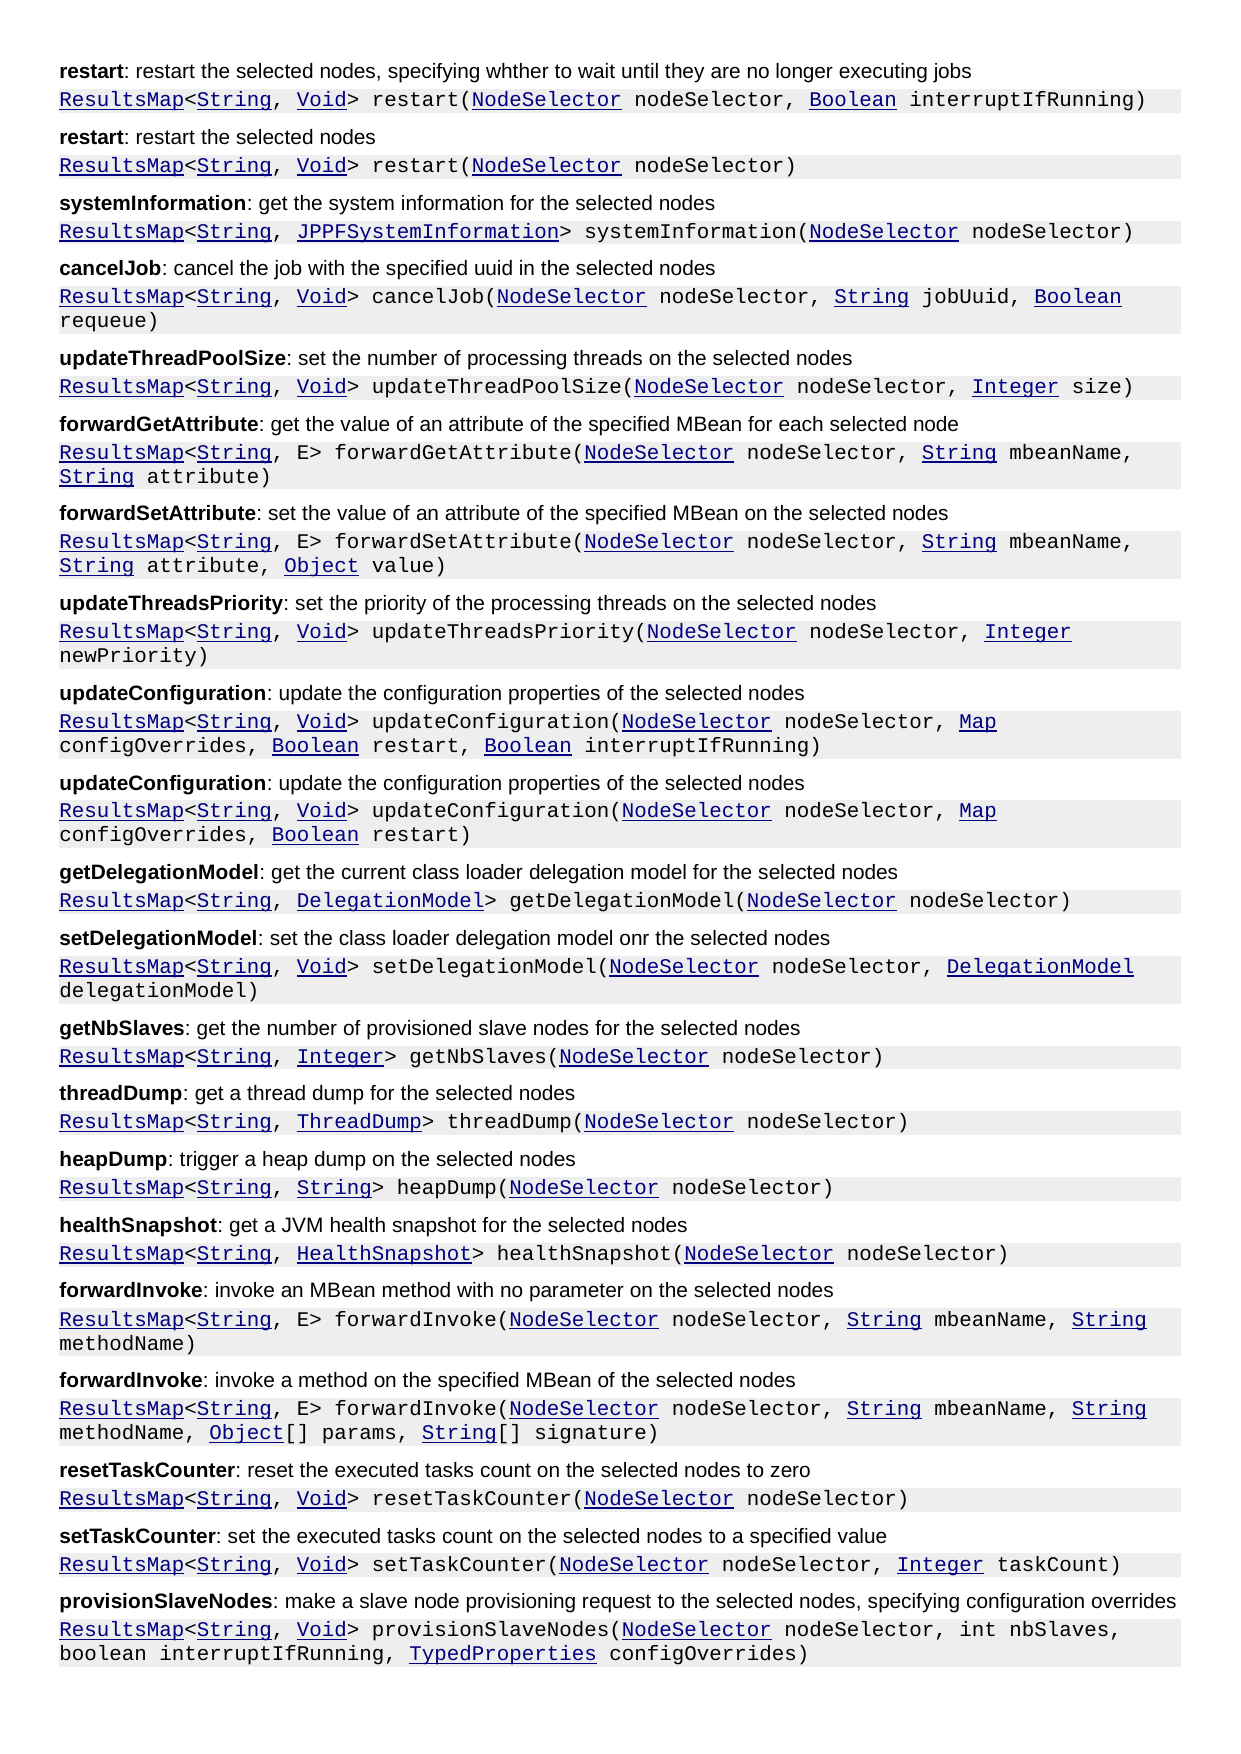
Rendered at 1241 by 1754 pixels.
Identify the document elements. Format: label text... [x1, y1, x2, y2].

text updateConfiguration: update the configuration properties of the selected nodes [59, 681, 1181, 705]
text threadDump: get a thread dump for the selected nodes [59, 1081, 1181, 1105]
text ResultsMap<String, Void> updateConfiguration(NodeSelector nodeSelector, Map configOverrides, Boolean restart) [59, 800, 1181, 848]
text ResultsMap<String, Void> restart(NodeSelector nodeSelector, Boolean interruptIfRunning) [59, 89, 1181, 113]
text ResultsMap<String, JPPFSystemInformation> systemInformation(NodeSelector nodeSelector) [59, 221, 1181, 244]
text ResultsMap<String, E> forwardInvoke(NodeSelector nodeSelector, String mbeanName, String methodName, Object[] params, String[] signature) [59, 1398, 1181, 1446]
text ResultsMap<String, E> forwardGetAttribute(NodeSelector nodeSelector, String mbeanName, String attribute) [59, 442, 1181, 489]
text ResultsMap<String, HealthSnapshot> healthSnapshot(NodeSelector nodeSelector) [59, 1243, 1181, 1267]
text restart: restart the selected nodes, specifying whther to wait until they are no longer executing jobs [59, 59, 1181, 83]
text setDelegationModel: set the class loader delegation model onr the selected nodes [59, 926, 1181, 950]
text getNbSlaves: get the number of provisioned slave nodes for the selected nodes [59, 1016, 1181, 1039]
text ResultsMap<String, E> forwardSetAttribute(NodeSelector nodeSelector, String mbeanName, String attribute, Object value) [59, 531, 1181, 579]
text ResultsMap<String, Void> setTaskCounter(NodeSelector nodeSelector, Integer taskCount) [59, 1553, 1181, 1577]
text provisionSlaveNodes: make a slave node provisioning request to the selected nodes, specifying configuration overrides [59, 1589, 1181, 1613]
text setTaskCounter: set the executed tasks count on the selected nodes to a specified value [59, 1523, 1181, 1548]
text systemInformation: get the system information for the selected nodes [59, 191, 1181, 214]
text cancelJob: cancel the job with the specified uuid in the selected nodes [59, 256, 1181, 280]
text ResultsMap<String, Void> setDelegationModel(NodeSelector nodeSelector, DelegationModel delegationModel) [59, 956, 1181, 1004]
text ResultsMap<String, String> heapDump(NodeSelector nodeSelector) [59, 1177, 1181, 1201]
text forwardInvoke: invoke a method on the specified MBean of the selected nodes [59, 1368, 1181, 1392]
text ResultsMap<String, Void> provisionSlaveNodes(NodeSelector nodeSelector, int nbSlaves, boolean interruptIfRunning, TypedProperties configOverrides) [59, 1619, 1181, 1667]
text ResultsMap<String, Void> updateConfiguration(NodeSelector nodeSelector, Map configOverrides, Boolean restart, Boolean interruptIfRunning) [59, 711, 1181, 759]
text forwardInvoke: invoke an MBean method with no parameter on the selected nodes [59, 1278, 1181, 1302]
text forwardSetAttribute: set the value of an attribute of the specified MBean on the selected nodes [59, 501, 1181, 525]
text ResultsMap<String, Integer> getNbSlaves(NodeSelector nodeSelector) [59, 1046, 1181, 1069]
text resetTaskCounter: reset the executed tasks count on the selected nodes to zero [59, 1458, 1181, 1482]
text ResultsMap<String, Void> resetTaskCounter(NodeSelector nodeSelector) [59, 1488, 1181, 1512]
text ResultsMap<String, ThreadDump> threadDump(NodeSelector nodeSelector) [59, 1111, 1181, 1135]
text ResultsMap<String, Void> restart(NodeSelector nodeSelector) [59, 155, 1181, 179]
text ResultsMap<String, E> forwardInvoke(NodeSelector nodeSelector, String mbeanName, String methodName) [59, 1308, 1181, 1356]
text heapDump: trigger a heap dump on the selected nodes [59, 1147, 1181, 1171]
text updateThreadsPriority: set the priority of the processing threads on the selected nodes [59, 591, 1181, 615]
text healthSnapshot: get a JVM health snapshot for the selected nodes [59, 1213, 1181, 1237]
text ResultsMap<String, Void> updateThreadPoolSize(NodeSelector nodeSelector, Integer size) [59, 376, 1181, 400]
text updateThreadPoolSize: set the number of processing threads on the selected nodes [59, 346, 1181, 370]
text restart: restart the selected nodes [59, 125, 1181, 149]
text forwardGetAttribute: get the value of an attribute of the specified MBean for each selected node [59, 412, 1181, 436]
text ResultsMap<String, Void> cancelJob(NodeSelector nodeSelector, String jobUuid, Boolean requeue) [59, 286, 1181, 334]
text getDelegationModel: get the current class loader delegation model for the selected nodes [59, 860, 1181, 884]
text ResultsMap<String, DelegationModel> getDelegationModel(NodeSelector nodeSelector) [59, 890, 1181, 914]
text ResultsMap<String, Void> updateThreadsPriority(NodeSelector nodeSelector, Integer newPriority) [59, 621, 1181, 669]
text updateConfiguration: update the configuration properties of the selected nodes [59, 770, 1181, 794]
